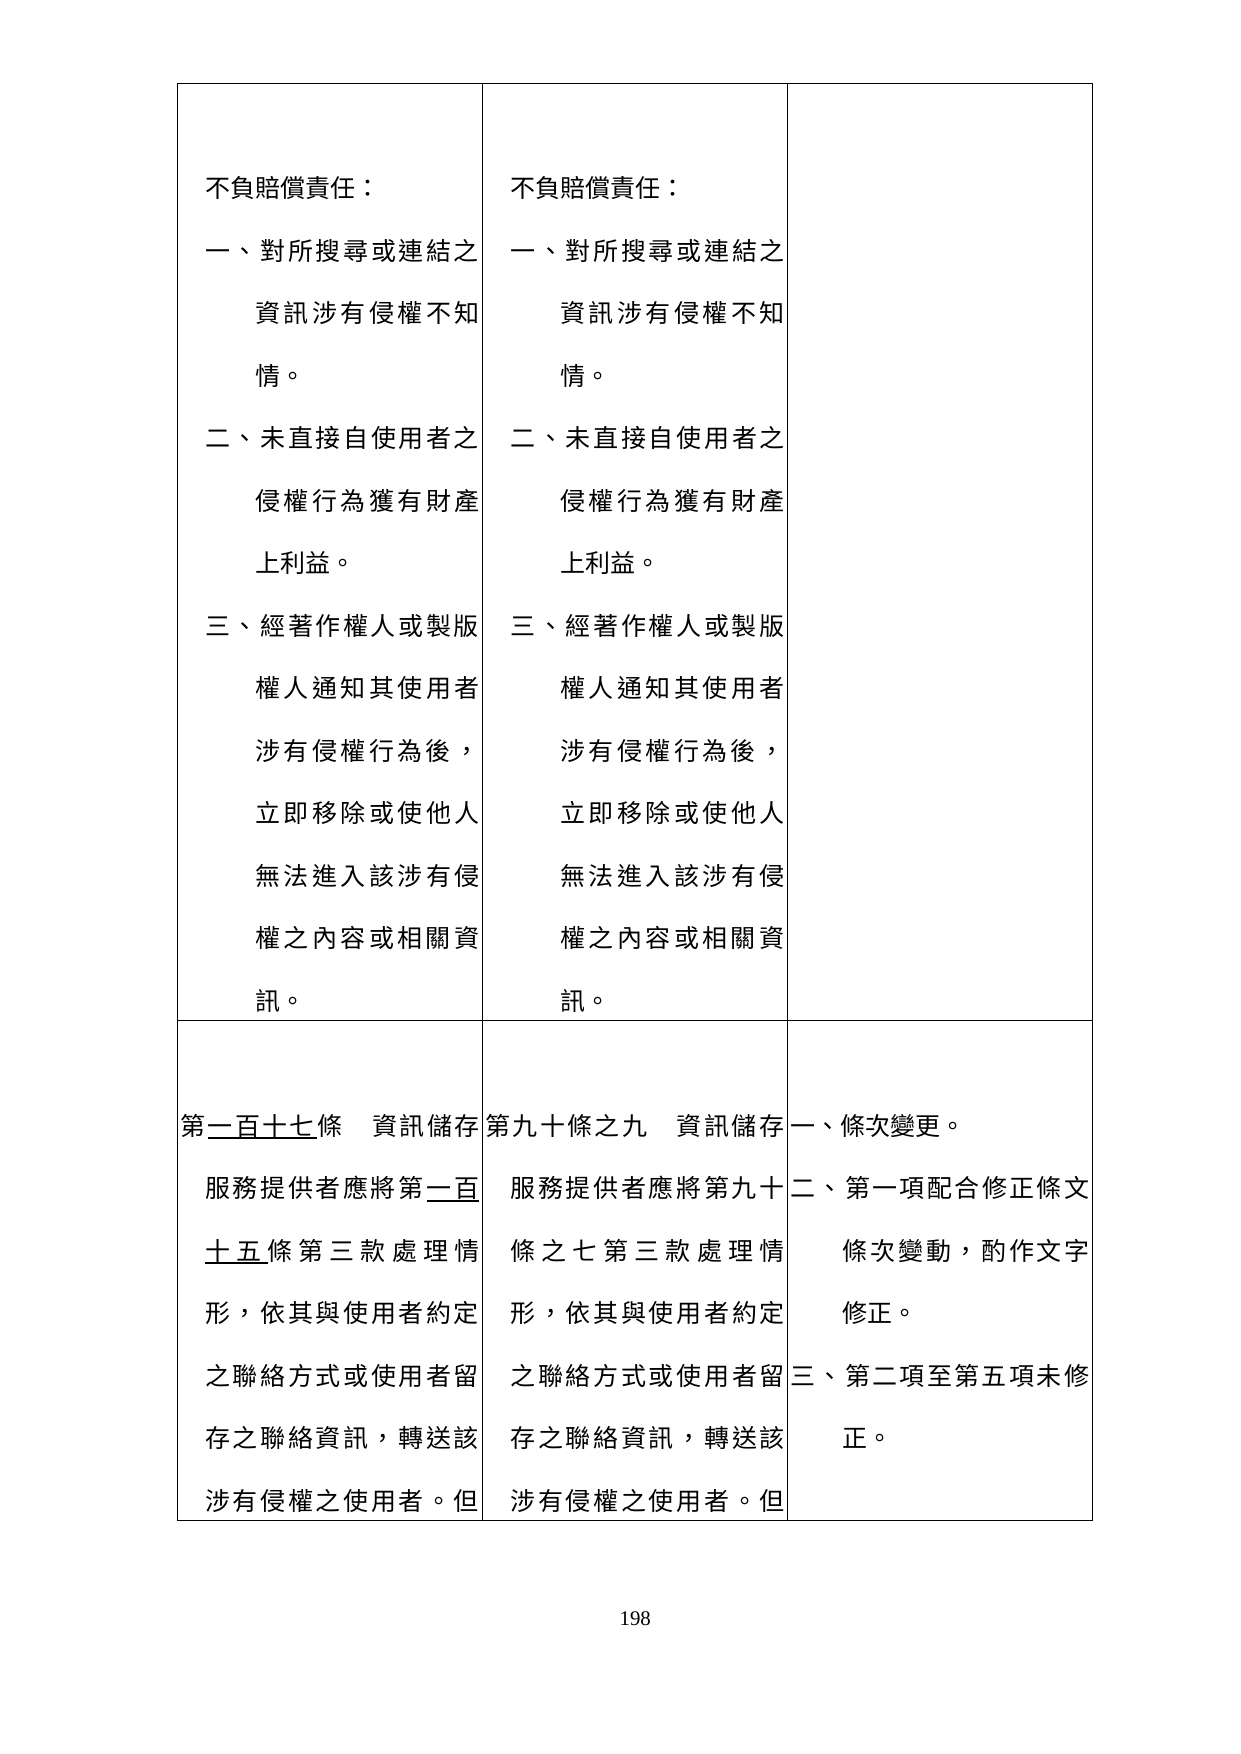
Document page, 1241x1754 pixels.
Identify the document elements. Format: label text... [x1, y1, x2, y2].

table_cell 不負賠償責任： 一、對所搜尋或連結之資訊涉有侵權不知情。 二、未直接自使用者之侵權行為獲有財產上利益。 三、經著作權人或製版權人通知其使用者涉有侵權行為後，立即移除或使他人無法進入該涉有侵權之內容或相關資訊。 [483, 84, 787, 1020]
table_cell 第九十條之九 資訊儲存服務提供者應將第九十條之七第三款處理情形，依其與使用者約定之聯絡方式或使用者留存之聯絡資訊，轉送該涉有侵權之使用者。但 [483, 1021, 787, 1520]
table_cell 一、條次變更。 二、第一項配合修正條文條次變動，酌作文字修正。 三、第二項至第五項未修正。 [788, 1021, 1092, 1520]
table_cell 第一百十七條 資訊儲存服務提供者應將第一百十五條第三款處理情形，依其與使用者約定之聯絡方式或使用者留存之聯絡資訊，轉送該涉有侵權之使用者。但 [178, 1021, 482, 1520]
table_cell 不負賠償責任： 一、對所搜尋或連結之資訊涉有侵權不知情。 二、未直接自使用者之侵權行為獲有財產上利益。 三、經著作權人或製版權人通知其使用者涉有侵權行為後，立即移除或使他人無法進入該涉有侵權之內容或相關資訊。 [178, 84, 482, 1020]
table_cell [788, 84, 1092, 1020]
